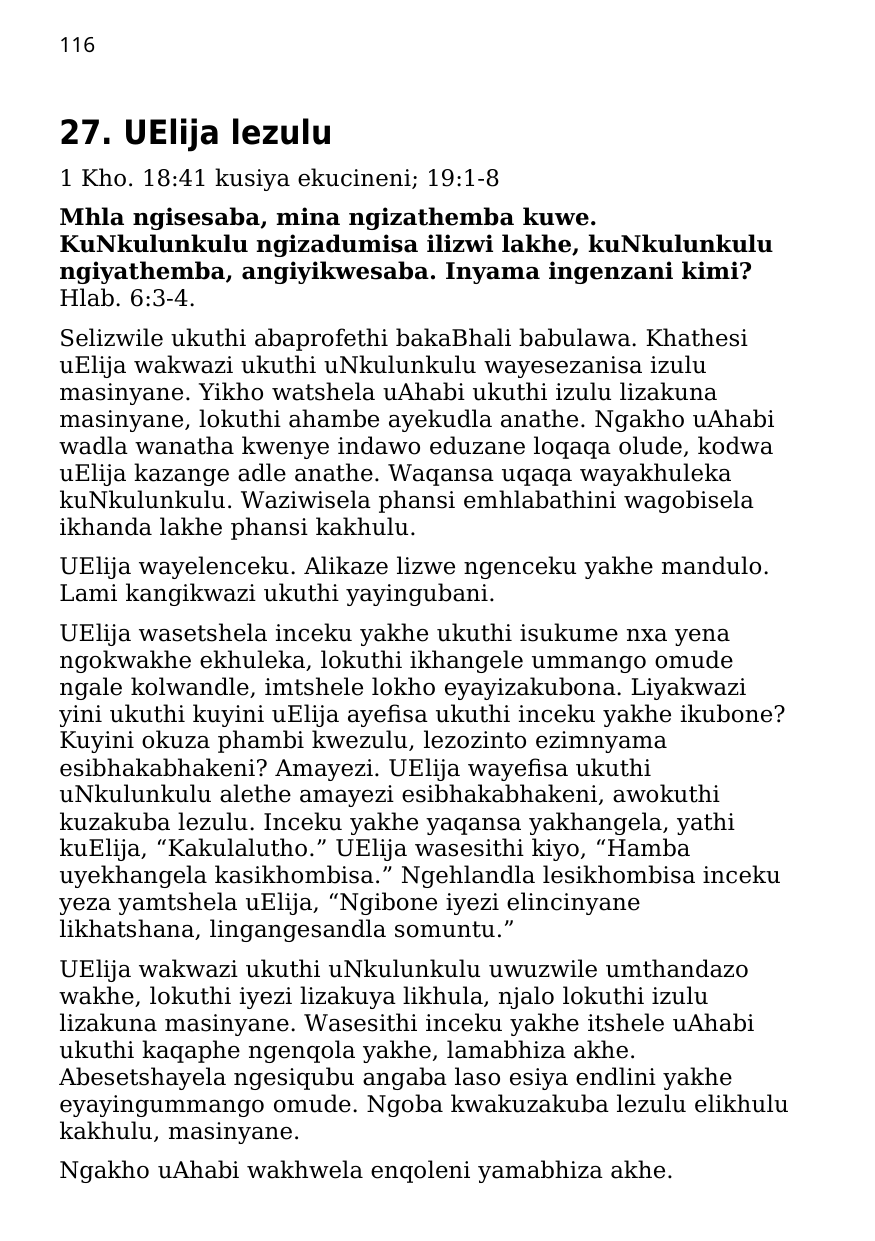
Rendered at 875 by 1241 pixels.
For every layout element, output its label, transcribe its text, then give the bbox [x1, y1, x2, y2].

text UElija wasetshela inceku yakhe ukuthi isukume nxa yena ngokwakhe ekhuleka, lokuthi ikhangele ummango omude ngale kolwandle, imtshele lokho eyayizakubona. Liyakwazi yini ukuthi kuyini uElija ayefisa ukuthi inceku yakhe ikubone? Kuyini okuza phambi kwezulu, lezozinto ezimnyama esibhakabhakeni? Amayezi. UElija wayefisa ukuthi uNkulunkulu alethe amayezi esibhakabhakeni, awokuthi kuzakuba lezulu. Inceku yakhe yaqansa yakhangela, yathi kuElija, “Kakulalutho.” UElija wasesithi kiyo, “Hamba uyekhangela kasikhombisa.” Ngehlandla lesikhombisa inceku yeza yamtshela uElija, “Ngibone iyezi elincinyane likhatshana, lingangesandla somuntu.” [59, 619, 791, 943]
text UElija wakwazi ukuthi uNkulunkulu uwuzwile umthandazo wakhe, lokuthi iyezi lizakuya likhula, njalo lokuthi izulu lizakuna masinyane. Wasesithi inceku yakhe itshele uAhabi ukuthi kaqaphe ngenqola yakhe, lamabhiza akhe. Abesetshayela ngesiqubu angaba laso esiya endlini yakhe eyayingummango omude. Ngoba kwakuzakuba lezulu elikhulu kakhulu, masinyane. [59, 956, 791, 1145]
text Mhla ngisesaba, mina ngizathemba kuwe. KuNkulunkulu ngizadumisa ilizwi lakhe, kuNkulunkulu ngiyathemba, angiyikwesaba. Inyama ingenzani kimi? Hlab. 6:3-4. [59, 204, 791, 312]
text 1 Kho. 18:41 kusiya ekucineni; 19:1-8 [59, 165, 791, 192]
subtitle 27. UElija lezulu [59, 113, 791, 152]
text Ngakho uAhabi wakhwela enqoleni yamabhiza akhe. [59, 1157, 791, 1184]
text Selizwile ukuthi abaprofethi bakaBhali babulawa. Khathesi uElija wakwazi ukuthi uNkulunkulu wayesezanisa izulu masinyane. Yikho watshela uAhabi ukuthi izulu lizakuna masinyane, lokuthi ahambe ayekudla anathe. Ngakho uAhabi wadla wanatha kwenye indawo eduzane loqaqa olude, kodwa uElija kazange adle anathe. Waqansa uqaqa wayakhuleka kuNkulunkulu. Waziwisela phansi emhlabathini wagobisela ikhanda lakhe phansi kakhulu. [59, 325, 791, 541]
text UElija wayelenceku. Alikaze lizwe ngenceku yakhe mandulo. Lami kangikwazi ukuthi yayingubani. [59, 553, 791, 607]
